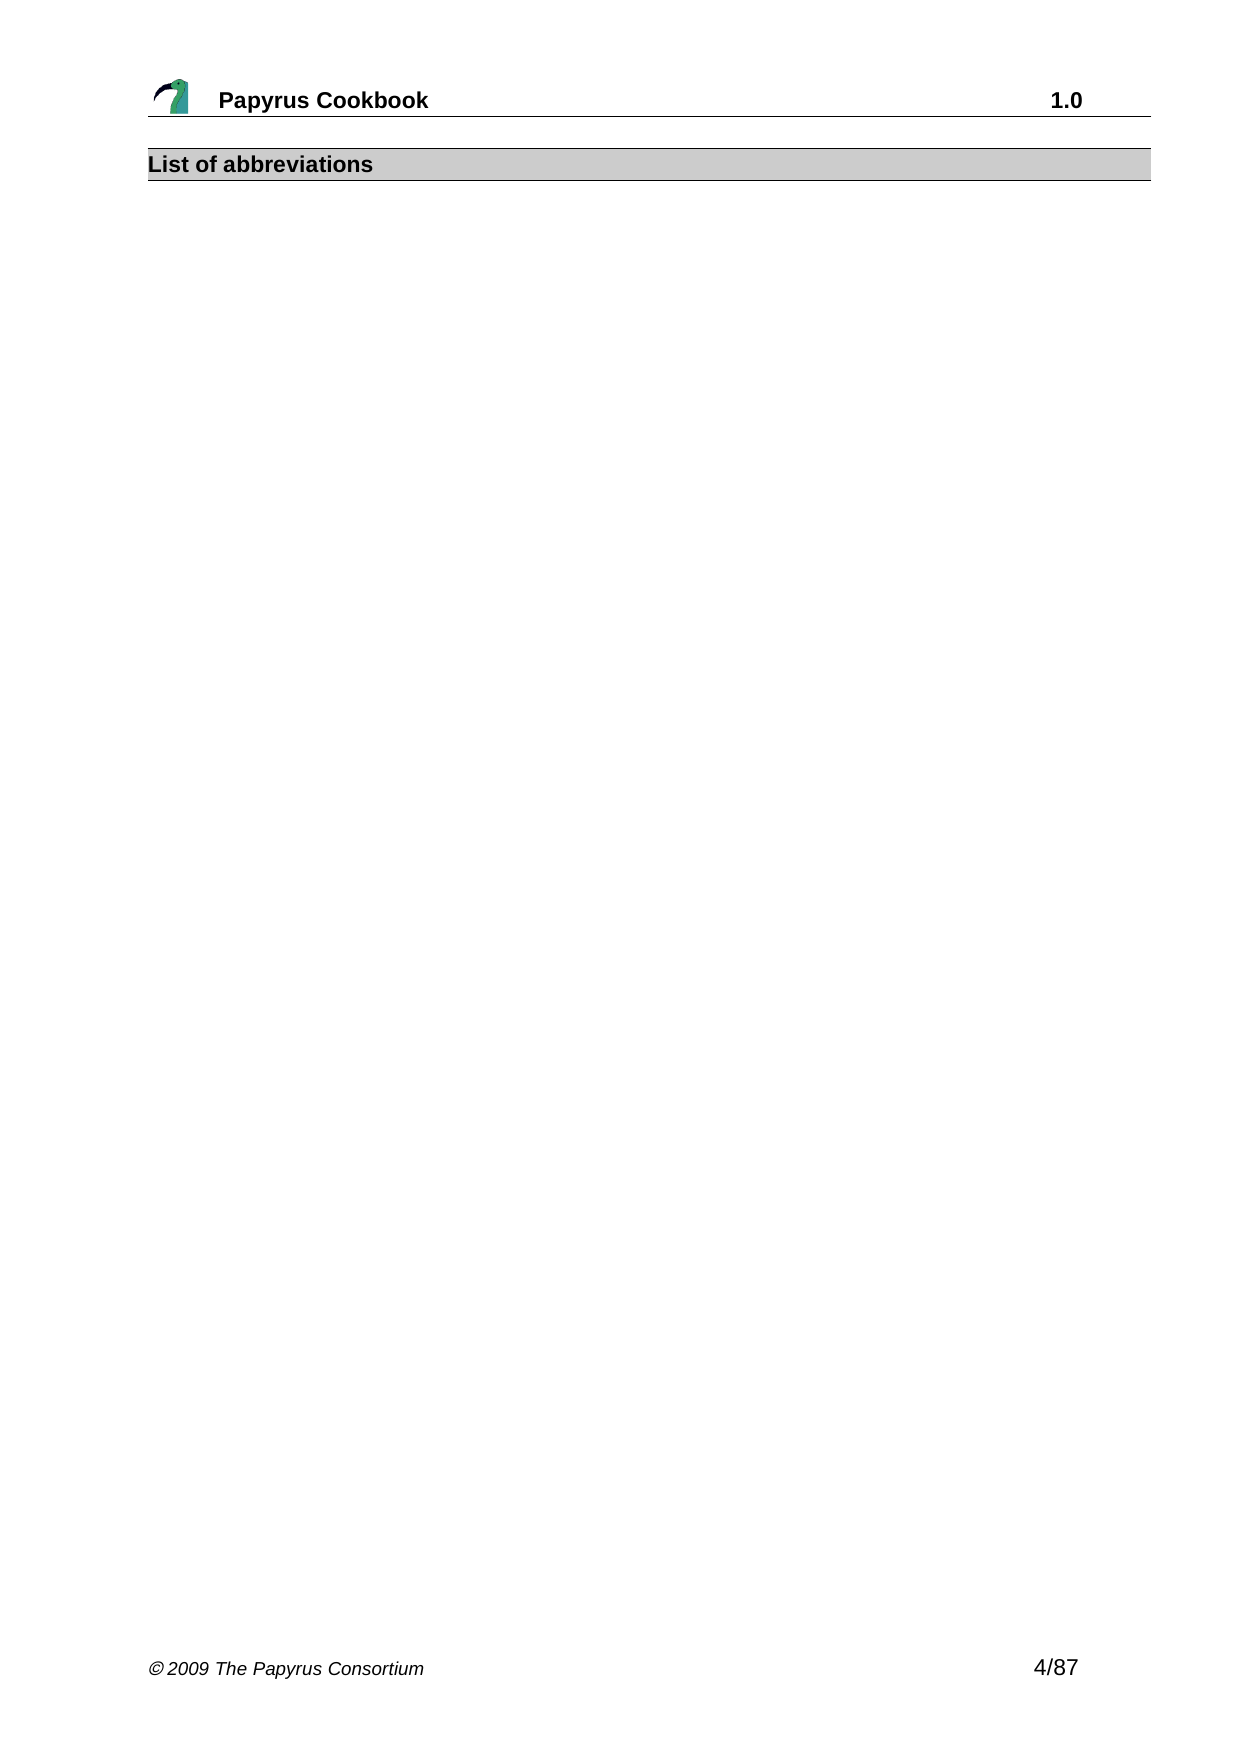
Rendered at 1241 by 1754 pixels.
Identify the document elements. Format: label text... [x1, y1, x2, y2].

subtitle List of abbreviations [148, 149, 1151, 180]
picture [153, 79, 189, 114]
